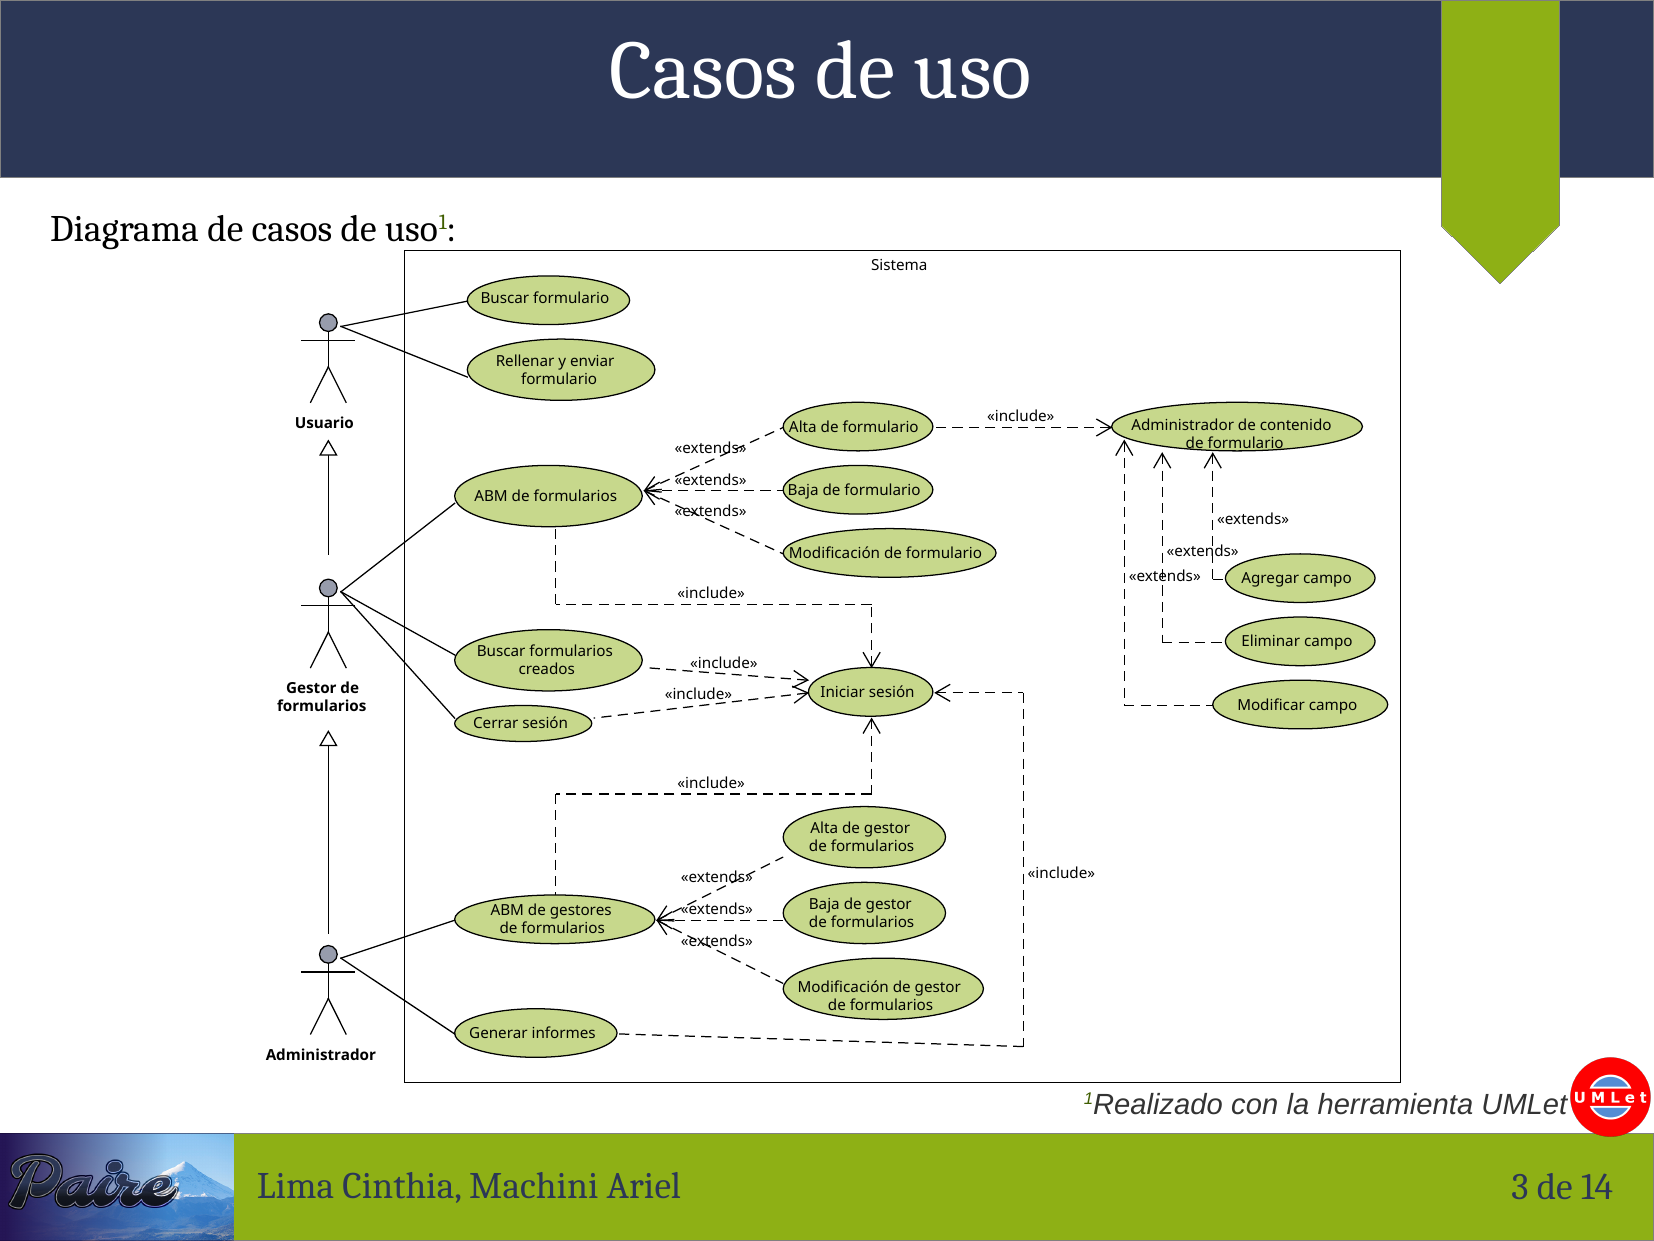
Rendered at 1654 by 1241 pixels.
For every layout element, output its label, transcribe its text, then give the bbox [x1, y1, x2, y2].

text_box Casos de uso [342, 15, 1300, 130]
text_box [0, 0, 1654, 284]
picture [226, 224, 1428, 1123]
text_box Diagrama de casos de uso1: [35, 200, 508, 260]
text_box 1Realizado con la herramienta UMLet [1068, 1080, 1613, 1140]
text_box Lima Cinthia, Machini Ariel [242, 1157, 715, 1217]
picture [1570, 1057, 1651, 1137]
text_box [234, 1133, 1654, 1241]
picture [0, 1133, 234, 1241]
text_box <number> de 14 [1488, 1158, 1654, 1217]
